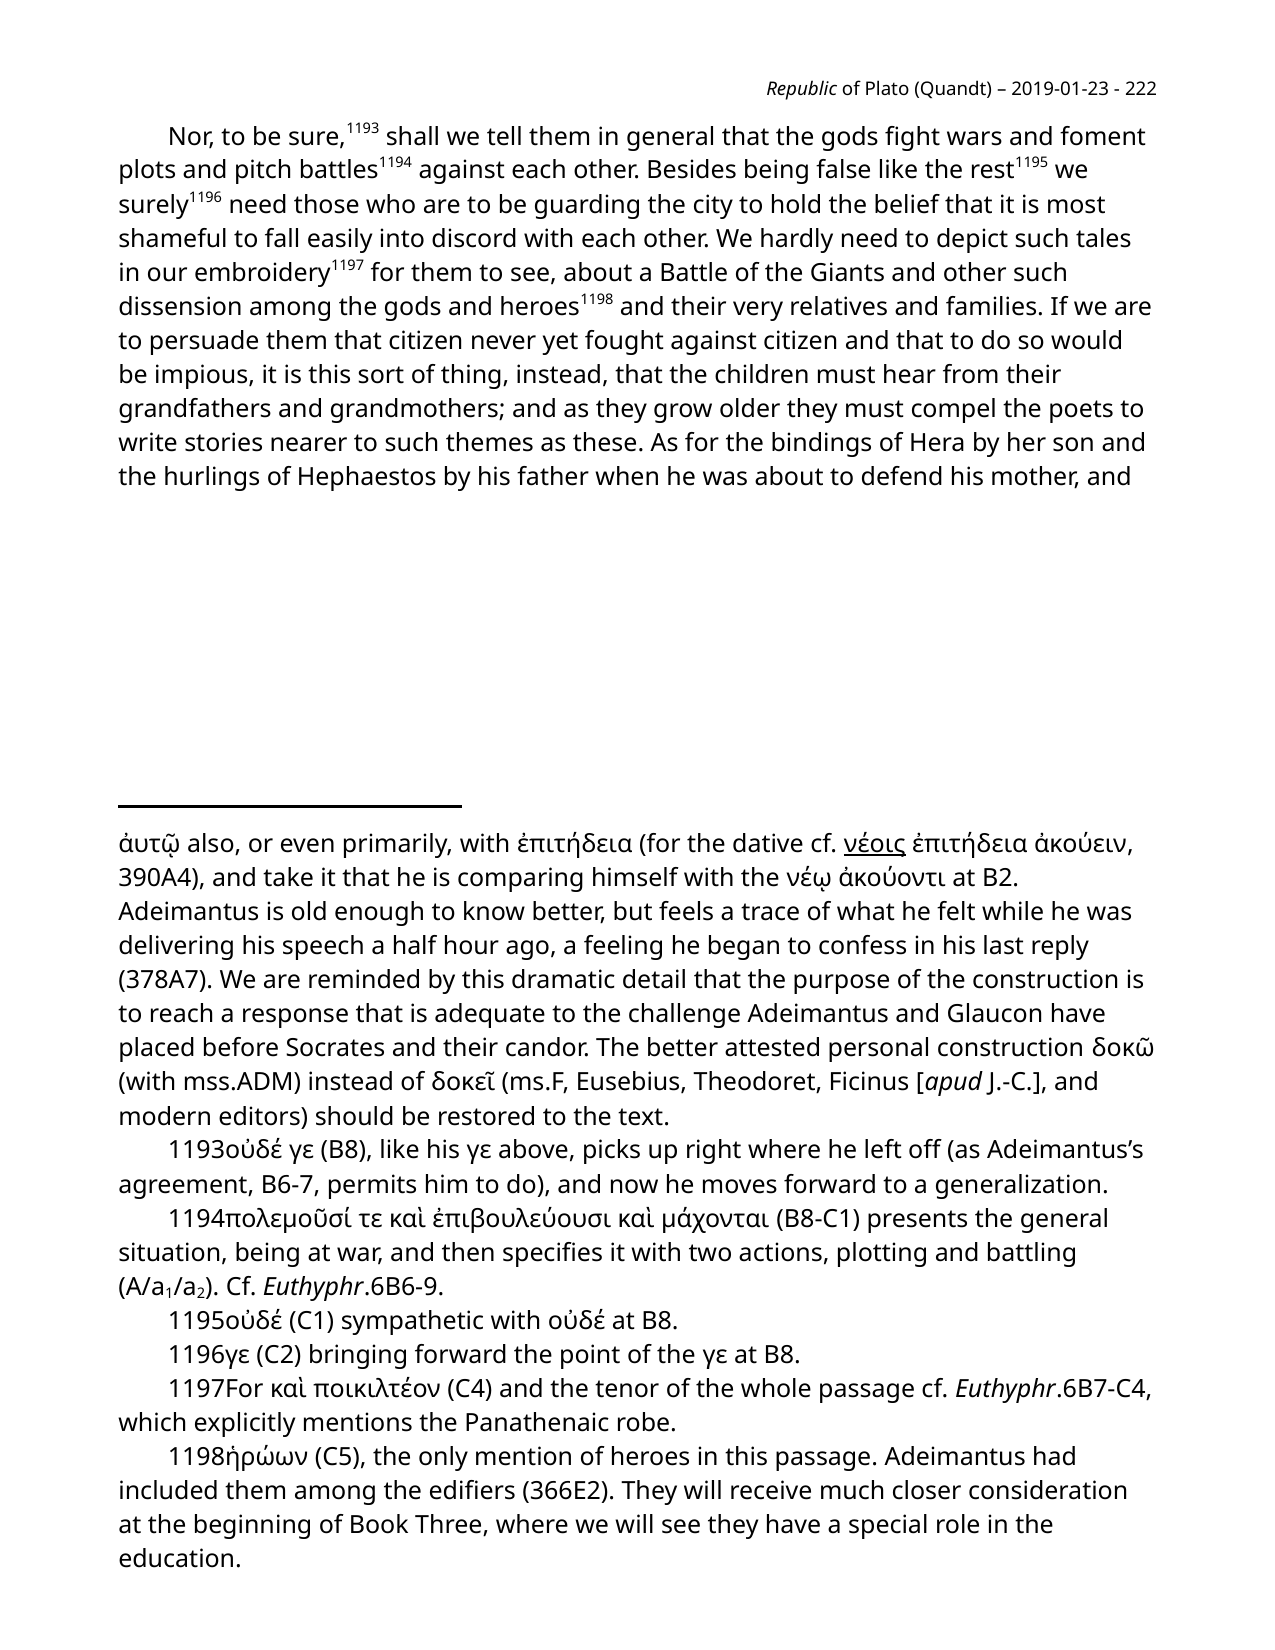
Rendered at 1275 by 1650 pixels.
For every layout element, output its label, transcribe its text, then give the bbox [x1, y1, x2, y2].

text αὐτῷ μοι (B6): The addition of αὐτῷ might make μοι too emphatic to go only with δοκεῖ (as it does for instance with φαίνεται at 390C4; cf. also 398B9). Perhaps Adeimantus is recanting his lukewarm reaction above (A7), but perhaps we must take ἀυτῷ also, or even primarily, with ἐπιτήδεια (for the dative cf. νέοις ἐπιτήδεια ἀκούειν, 390A4), and take it that he is comparing himself with the νέῳ ἀκούοντι at B2. Adeimantus is old enough to know better, but feels a trace of what he felt while he was delivering his speech a half hour ago, a feeling he began to confess in his last reply (378A7). We are reminded by this dramatic detail that the purpose of the construction is to reach a response that is adequate to the challenge Adeimantus and Glaucon have placed before Socrates and their candor. The better attested personal construction δοκῶ (with mss.ADM) instead of δοκεῖ (ms.F, Eusebius, Theodoret, Ficinus [apud J.-C.], and modern editors) should be restored to the text. [118, 826, 1157, 1132]
text For καὶ ποικιλτέον (C4) and the tenor of the whole passage cf. Euthyphr.6B7-C4, which explicitly mentions the Panathenaic robe. [118, 1371, 1157, 1439]
text πολεμοῦσί τε καὶ ἐπιβουλεύουσι καὶ μάχονται (B8-C1) presents the general situation, being at war, and then specifies it with two actions, plotting and battling (A/a1/a2). Cf. Euthyphr.6B6-9. [118, 1200, 1157, 1302]
text οὐδέ (C1) sympathetic with οὐδέ at B8. [118, 1302, 1157, 1337]
text ἡρώων (C5), the only mention of heroes in this passage. Adeimantus had included them among the edifiers (366E2). They will receive much closer consideration at the beginning of Book Three, where we will see they have a special role in the education. [118, 1439, 1157, 1575]
text Nor, to be sure, shall we tell them in general that the gods fight wars and foment plots and pitch battles against each other. Besides being false like the rest we surely need those who are to be guarding the city to hold the belief that it is most shameful to fall easily into discord with each other. We hardly need to depict such tales in our embroidery for them to see, about a Battle of the Giants and other such dissension among the gods and heroes and their very relatives and families. If we are to persuade them that citizen never yet fought against citizen and that to do so would be impious, it is this sort of thing, instead, that the children must hear from their grandfathers and grandmothers; and as they grow older they must compel the poets to write stories nearer to such themes as these. As for the bindings of Hera by her son and the hurlings of Hephaestos by his father when he was about to defend his mother, and all the theomachies we find in Homer, these we will not carry over into our city, neither their themes nor the stories themselves. A young person doesn’t distinguish fiction from facts, and everything that he takes into his stable of beliefs as a young person has a way of becoming indelible and unalterable later on. Given all this, in fact, we should probably do everything we can to see to it that the first things they do hear are the best things to hear for becoming virtuous. [118, 118, 1157, 493]
text γε (C2) bringing forward the point of the γε at B8. [118, 1337, 1157, 1371]
text οὐδέ γε (B8), like his γε above, picks up right where he left off (as Adeimantus’s agreement, B6-7, permits him to do), and now he moves forward to a generalization. [118, 1132, 1157, 1200]
